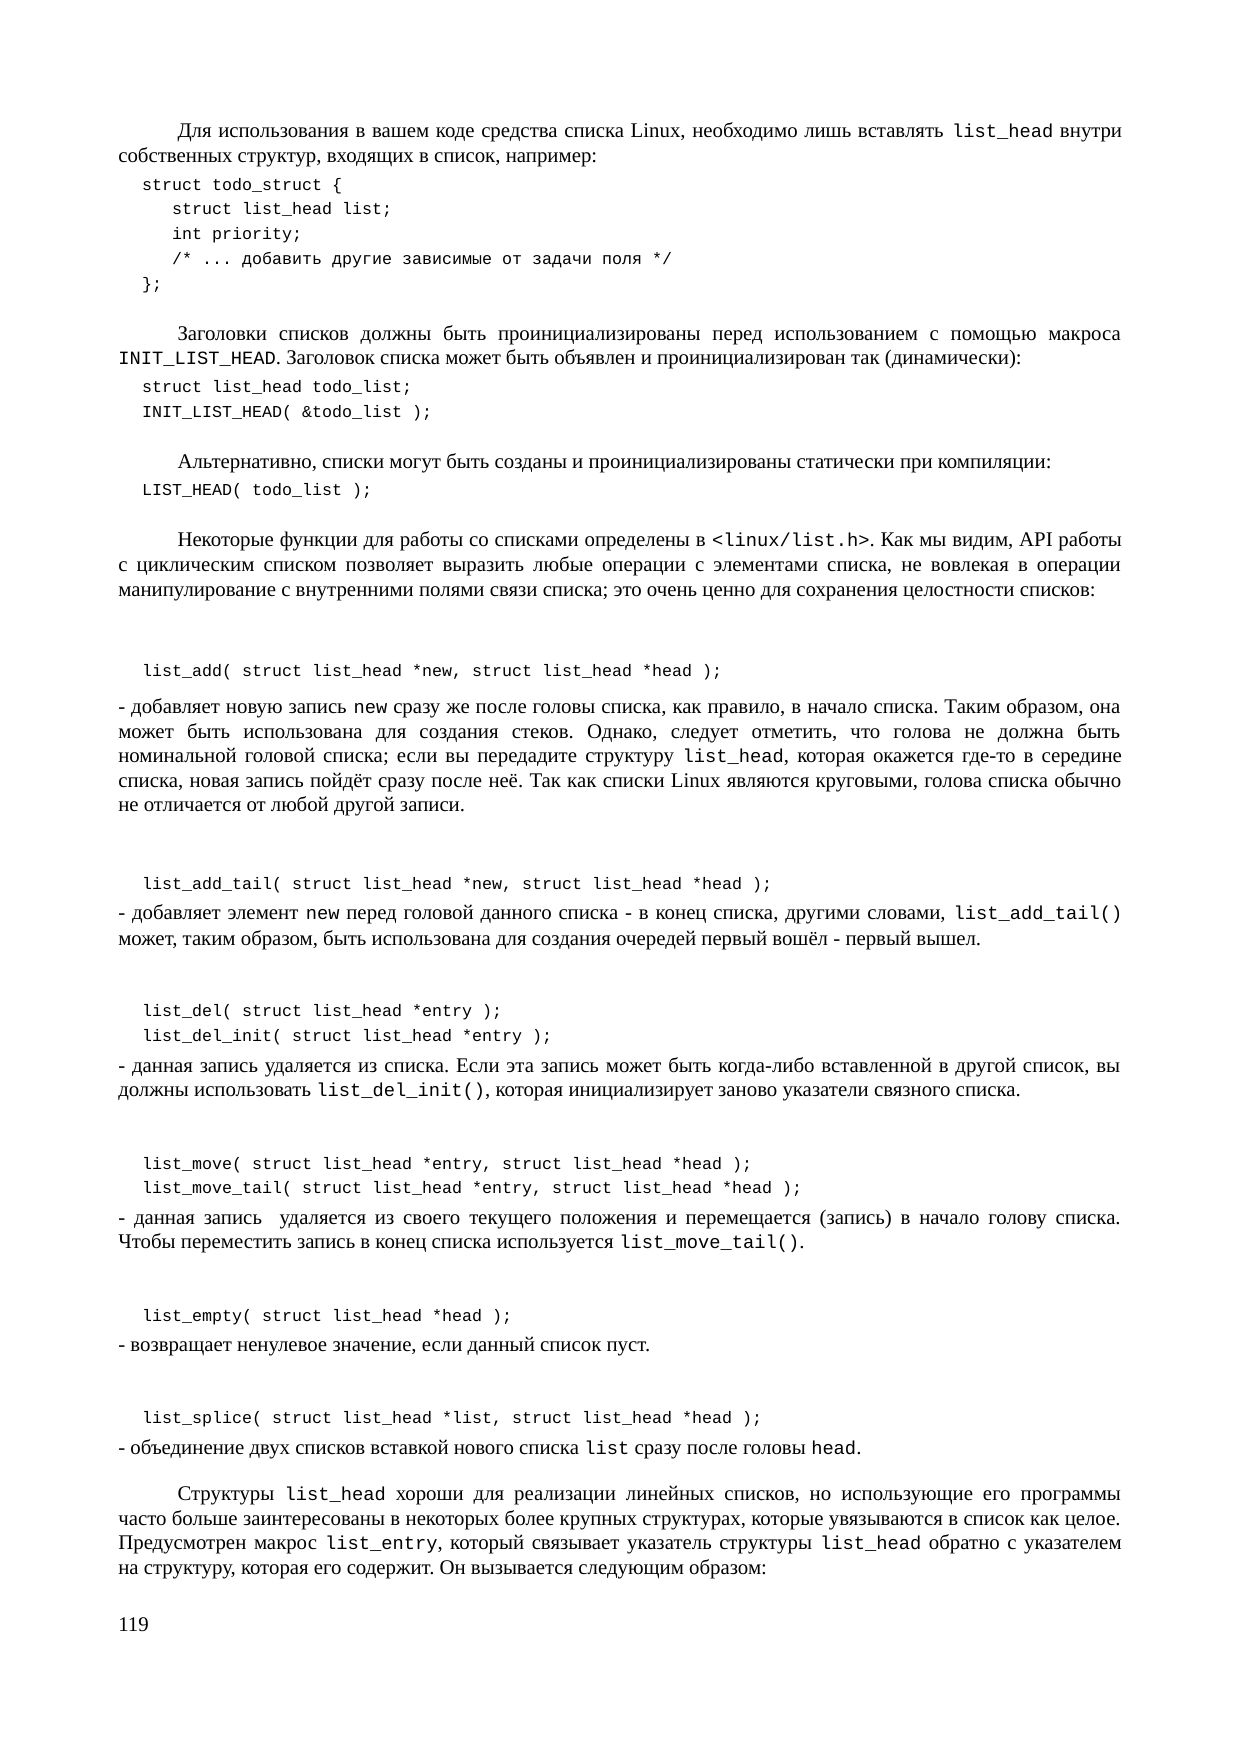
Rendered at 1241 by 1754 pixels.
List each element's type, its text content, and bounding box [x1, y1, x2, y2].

text struct todo_struct { [142, 176, 1122, 195]
text INIT_LIST_HEAD( &todo_list ); [142, 403, 1122, 422]
text - возвращает ненулевое значение, если данный список пуст. [118, 1332, 1122, 1356]
text - объединение двух списков вставкой нового списка list сразу после головы head. [118, 1435, 1122, 1460]
text list_del_init( struct list_head *entry ); [142, 1028, 1122, 1047]
text list_splice( struct list_head *list, struct list_head *head ); [142, 1410, 1122, 1429]
text - данная запись удаляется из своего текущего положения и перемещается (запись) в начало голову списка. Чтобы переместить запись в конец списка используется list_move_tail(). [118, 1205, 1122, 1254]
text Альтернативно, списки могут быть созданы и проинициализированы статически при компиляции: [118, 449, 1122, 473]
text - данная запись удаляется из списка. Если эта запись может быть когда-либо вставленной в другой список, вы должны использовать list_del_init(), которая инициализирует заново указатели связного списка. [118, 1053, 1122, 1102]
text - добавляет элемент new перед головой данного списка - в конец списка, другими словами, list_add_tail() может, таким образом, быть использована для создания очередей первый вошёл - первый вышел. [118, 900, 1122, 949]
text }; [142, 275, 1122, 294]
text list_move_tail( struct list_head *entry, struct list_head *head ); [142, 1180, 1122, 1199]
text struct list_head list; [142, 201, 1122, 220]
text Некоторые функции для работы со списками определены в <linux/list.h>. Как мы видим, API работы с циклическим списком позволяет выразить любые операции с элементами списка, не вовлекая в операции манипулирование с внутренними полями связи списка; это очень ценно для сохранения целостности списков: [118, 527, 1122, 601]
text /* ... добавить другие зависимые от задачи поля */ [142, 251, 1122, 269]
text LIST_HEAD( todo_list ); [142, 482, 1122, 501]
text list_add( struct list_head *new, struct list_head *head ); [142, 663, 1122, 682]
text Для использования в вашем коде средства списка Linux, необходимо лишь вставлять list_head внутри собственных структур, входящих в список, например: [118, 118, 1122, 167]
text Заголовки списков должны быть проинициализированы перед использованием с помощью макроса INIT_LIST_HEAD. Заголовок списка может быть объявлен и проинициализирован так (динамически): [118, 321, 1122, 370]
text list_del( struct list_head *entry ); [142, 1003, 1122, 1022]
text int priority; [142, 226, 1122, 244]
text - добавляет новую запись new сразу же после головы списка, как правило, в начало списка. Таким образом, она может быть использована для создания стеков. Однако, следует отметить, что голова не должна быть номинальной головой списка; если вы передадите структуру list_head, которая окажется где-то в середине списка, новая запись пойдёт сразу после неё. Так как списки Linux являются круговыми, голова списка обычно не отличается от любой другой записи. [118, 694, 1122, 816]
text list_move( struct list_head *entry, struct list_head *head ); [142, 1155, 1122, 1174]
text struct list_head todo_list; [142, 379, 1122, 398]
text list_empty( struct list_head *head ); [142, 1308, 1122, 1326]
text list_add_tail( struct list_head *new, struct list_head *head ); [142, 876, 1122, 894]
text Структуры list_head хороши для реализации линейных списков, но использующие его программы часто больше заинтересованы в некоторых более крупных структурах, которые увязываются в список как целое. Предусмотрен макрос list_entry, который связывает указатель структуры list_head обратно с указателем на структуру, которая его содержит. Он вызывается следующим образом: [118, 1481, 1122, 1579]
